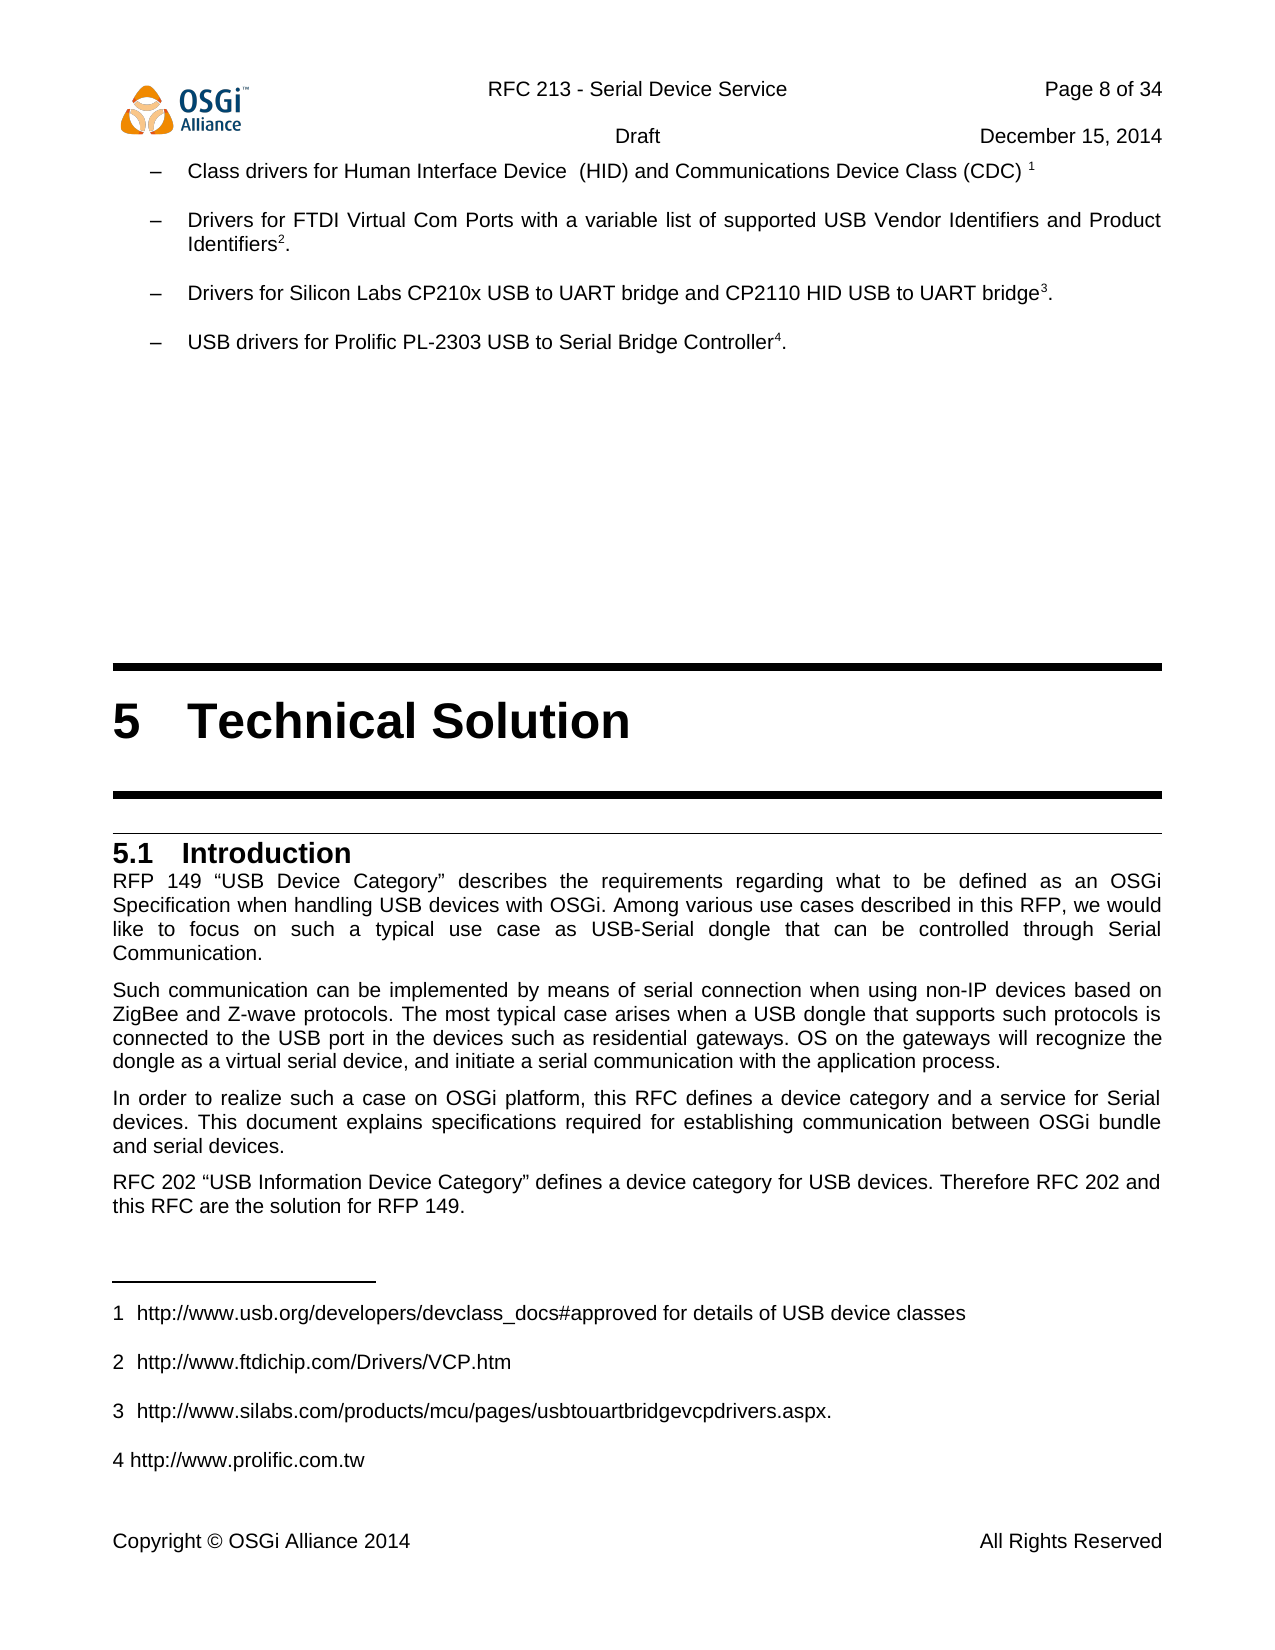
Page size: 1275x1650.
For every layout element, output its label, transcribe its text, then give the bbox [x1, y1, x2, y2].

picture [113, 78, 257, 142]
text RFC 202 “USB Information Device Category” defines a device category for USB devices. Therefore RFC 202 and this RFC are the solution for RFP 149. [112, 1170, 1162, 1218]
list http://www.silabs.com/products/mcu/pages/usbtouartbridgevcpdrivers.aspx. [112, 1398, 1162, 1422]
text RFP 149 “USB Device Category” describes the requirements regarding what to be defined as an OSGi Specification when handling USB devices with OSGi. Among various use cases described in this RFP, we would like to focus on such a typical use case as USB-Serial dongle that can be controlled through Serial Communication. [112, 869, 1162, 965]
list Drivers for FTDI Virtual Com Ports with a variable list of supported USB Vendor Identifiers and Product Identifiers. [150, 208, 1162, 256]
list http://www.ftdichip.com/Drivers/VCP.htm [112, 1349, 1162, 1373]
text In order to realize such a case on OSGi platform, this RFC defines a device category and a service for Serial devices. This document explains specifications required for establishing communication between OSGi bundle and serial devices. [112, 1086, 1162, 1158]
list http://www.usb.org/developers/devclass_docs#approved for details of USB device classes [112, 1301, 1162, 1324]
list http://www.prolific.com.tw [112, 1447, 1162, 1471]
list Class drivers for Human Interface Device (HID) and Communications Device Class (CDC) [150, 159, 1162, 183]
list Drivers for Silicon Labs CP210x USB to UART bridge and CP2110 HID USB to UART bridge. [150, 281, 1162, 305]
list USB drivers for Prolific PL-2303 USB to Serial Bridge Controller. [150, 330, 1162, 354]
subtitle Introduction [112, 834, 1162, 869]
text Such communication can be implemented by means of serial connection when using non-IP devices based on ZigBee and Z-wave protocols. The most typical case arises when a USB dongle that supports such protocols is connected to the USB port in the devices such as residential gateways. OS on the gateways will recognize the dongle as a virtual serial device, and initiate a serial communication with the application process. [112, 977, 1162, 1073]
subtitle Technical Solution [112, 664, 1162, 799]
